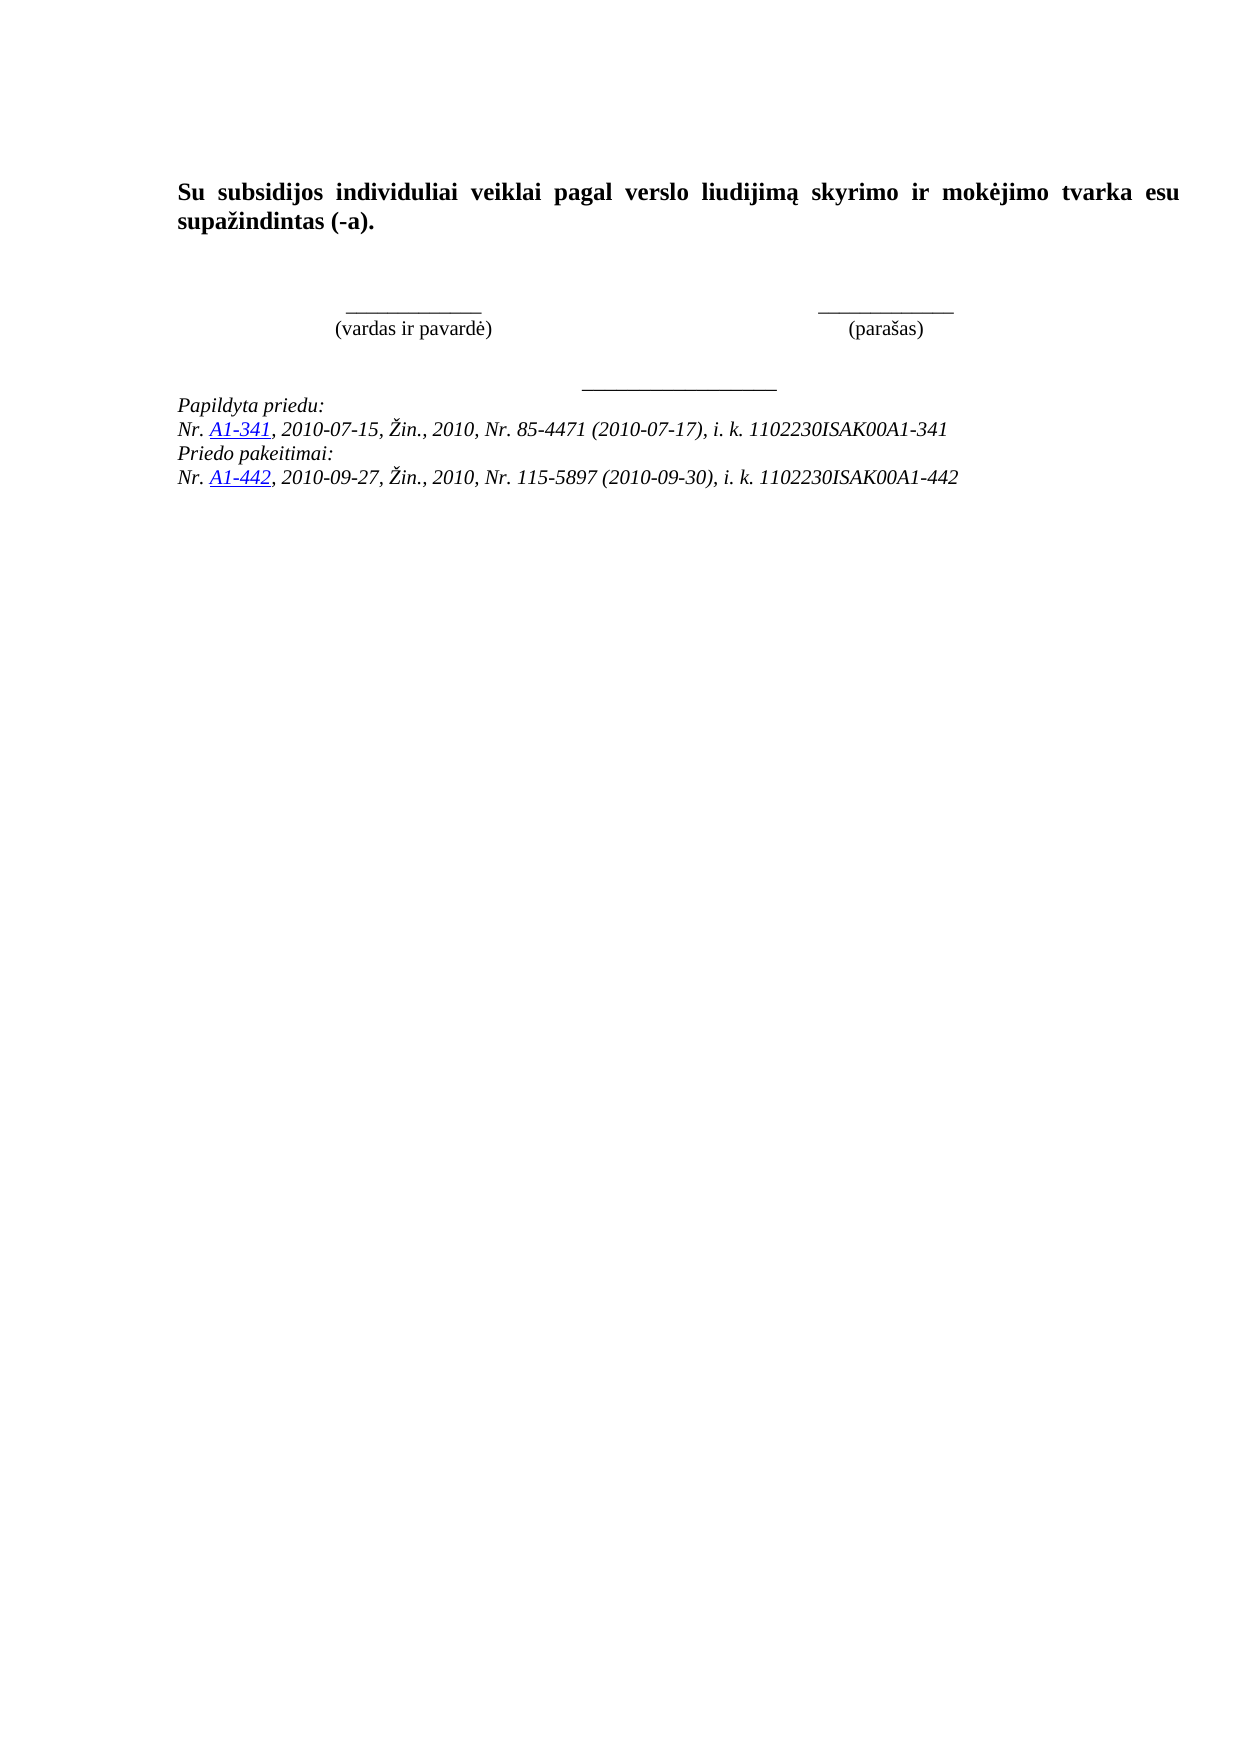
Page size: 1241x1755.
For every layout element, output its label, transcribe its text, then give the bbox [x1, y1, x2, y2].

text Su subsidijos individuliai veiklai pagal verslo liudijimą skyrimo ir mokėjimo tvarka esu supažindintas (-a). [177, 177, 1181, 235]
text Papildyta priedu: [177, 393, 1181, 417]
table_header _____________ (parašas) [650, 292, 1122, 340]
text Nr. A1-442, 2010-09-27, Žin., 2010, Nr. 115-5897 (2010-09-30), i. k. 1102230ISAK00A1-442 [177, 465, 1181, 489]
table_header _____________ (vardas ir pavardė) [177, 292, 649, 340]
text _________________ [177, 367, 1181, 393]
text Nr. A1-341, 2010-07-15, Žin., 2010, Nr. 85-4471 (2010-07-17), i. k. 1102230ISAK00A1-341 [177, 417, 1181, 441]
text Priedo pakeitimai: [177, 441, 1181, 465]
